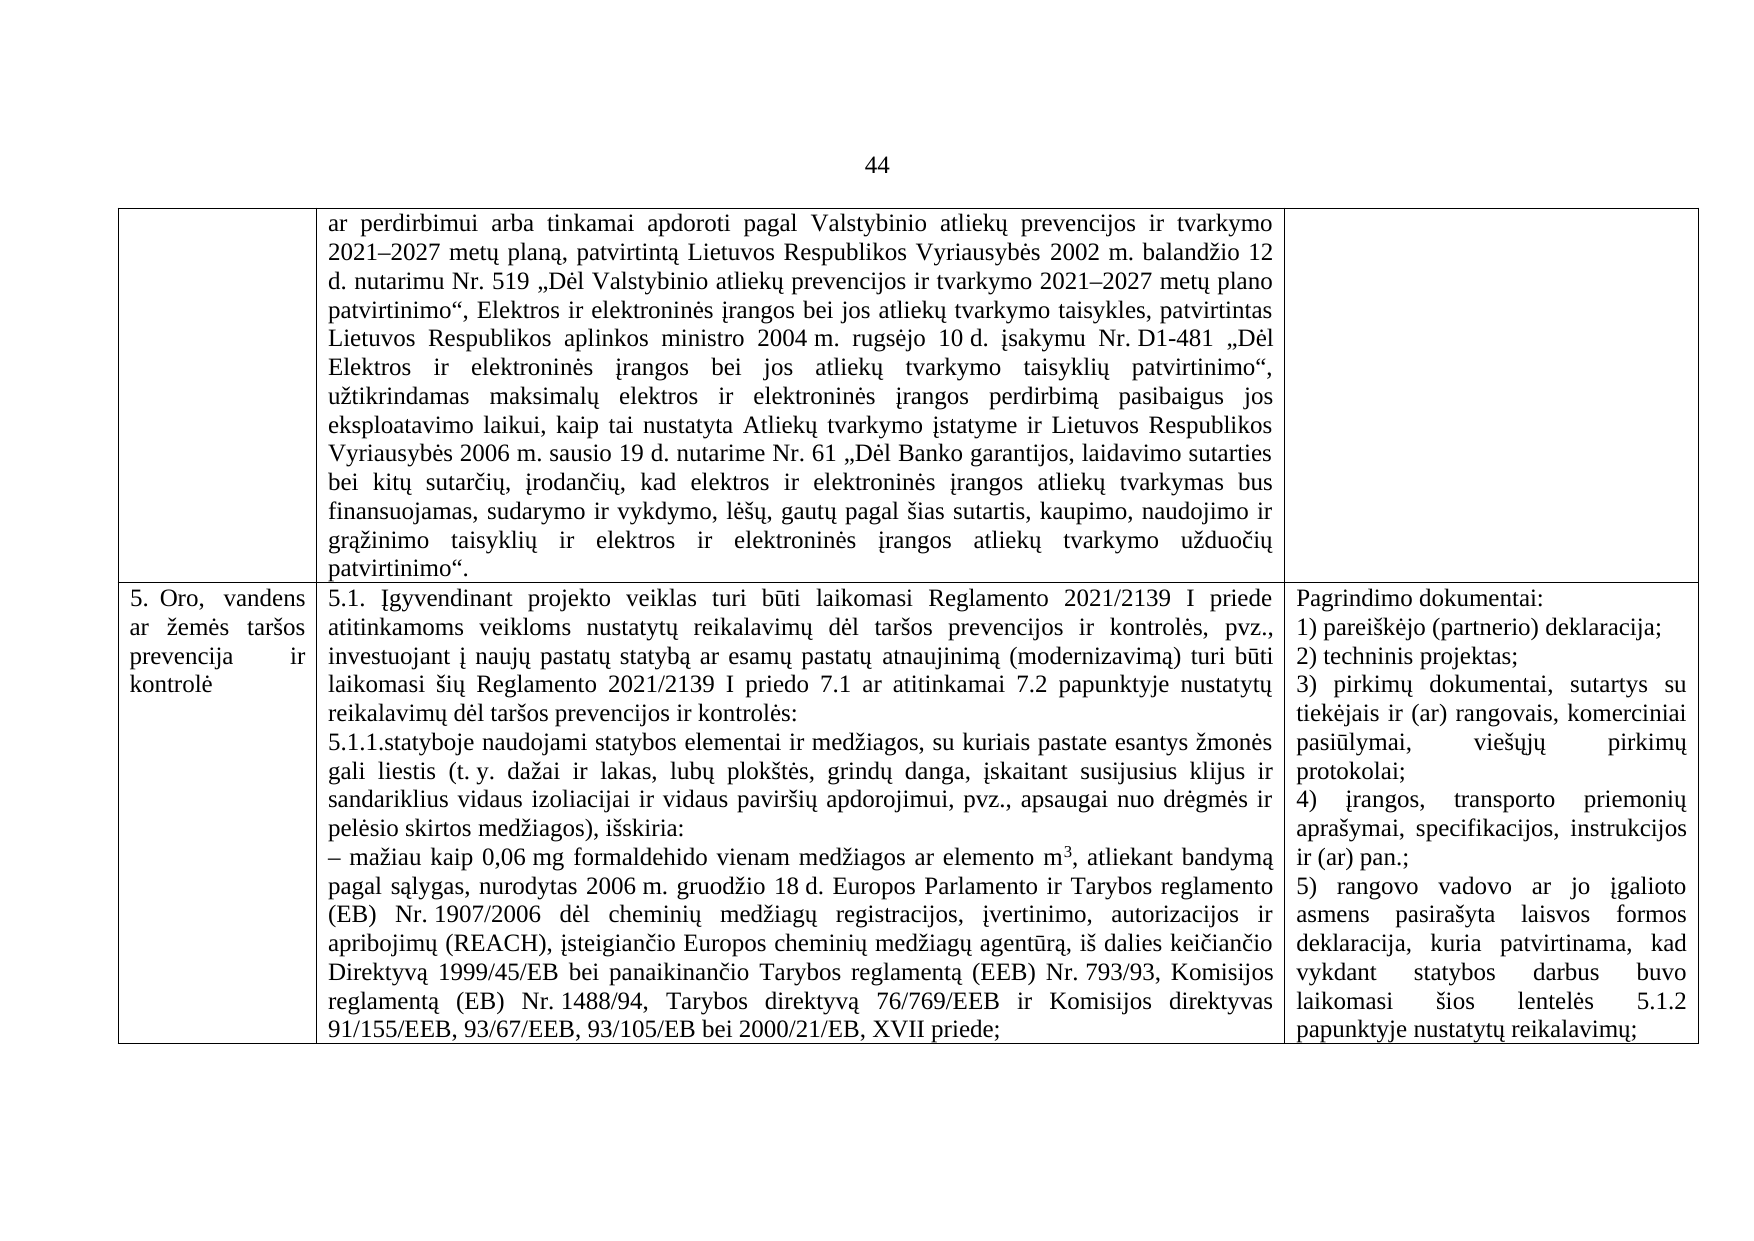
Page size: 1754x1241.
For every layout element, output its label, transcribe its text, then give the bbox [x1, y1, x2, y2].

table_cell Pagrindimo dokumentai: 1) pareiškėjo (partnerio) deklaracija; 2) techninis projektas; 3) pirkimų dokumentai, sutartys su tiekėjais ir (ar) rangovais, komerciniai pasiūlymai, viešųjų pirkimų protokolai; 4) įrangos, transporto priemonių aprašymai, specifikacijos, instrukcijos ir (ar) pan.; 5) rangovo vadovo ar jo įgalioto asmens pasirašyta laisvos formos deklaracija, kuria patvirtinama, kad vykdant statybos darbus buvo laikomasi šios lentelės 5.1.2 papunktyje nustatytų reikalavimų; [1285, 583, 1698, 1043]
table_cell [1285, 209, 1698, 582]
table_cell [119, 209, 316, 582]
table_cell 5. Oro, vandens ar žemės taršos prevencija ir kontrolė [119, 583, 316, 1043]
table_cell ar perdirbimui arba tinkamai apdoroti pagal Valstybinio atliekų prevencijos ir tvarkymo 2021–2027 metų planą, patvirtintą Lietuvos Respublikos Vyriausybės 2002 m. balandžio 12 d. nutarimu Nr. 519 „Dėl Valstybinio atliekų prevencijos ir tvarkymo 2021–2027 metų plano patvirtinimo“, Elektros ir elektroninės įrangos bei jos atliekų tvarkymo taisykles, patvirtintas Lietuvos Respublikos aplinkos ministro 2004 m. rugsėjo 10 d. įsakymu Nr. D1-481 „Dėl Elektros ir elektroninės įrangos bei jos atliekų tvarkymo taisyklių patvirtinimo“, užtikrindamas maksimalų elektros ir elektroninės įrangos perdirbimą pasibaigus jos eksploatavimo laikui, kaip tai nustatyta Atliekų tvarkymo įstatyme ir Lietuvos Respublikos Vyriausybės 2006 m. sausio 19 d. nutarime Nr. 61 „Dėl Banko garantijos, laidavimo sutarties bei kitų sutarčių, įrodančių, kad elektros ir elektroninės įrangos atliekų tvarkymas bus finansuojamas, sudarymo ir vykdymo, lėšų, gautų pagal šias sutartis, kaupimo, naudojimo ir grąžinimo taisyklių ir elektros ir elektroninės įrangos atliekų tvarkymo užduočių patvirtinimo“. [317, 209, 1284, 582]
table_cell 5.1. Įgyvendinant projekto veiklas turi būti laikomasi Reglamento 2021/2139 I priede atitinkamoms veikloms nustatytų reikalavimų dėl taršos prevencijos ir kontrolės, pvz., investuojant į naujų pastatų statybą ar esamų pastatų atnaujinimą (modernizavimą) turi būti laikomasi šių Reglamento 2021/2139 I priedo 7.1 ar atitinkamai 7.2 papunktyje nustatytų reikalavimų dėl taršos prevencijos ir kontrolės: 5.1.1.statyboje naudojami statybos elementai ir medžiagos, su kuriais pastate esantys žmonės gali liestis (t. y. dažai ir lakas, lubų plokštės, grindų danga, įskaitant susijusius klijus ir sandariklius vidaus izoliacijai ir vidaus paviršių apdorojimui, pvz., apsaugai nuo drėgmės ir pelėsio skirtos medžiagos), išskiria: – mažiau kaip 0,06 mg formaldehido vienam medžiagos ar elemento m3, atliekant bandymą pagal sąlygas, nurodytas 2006 m. gruodžio 18 d. Europos Parlamento ir Tarybos reglamento (EB) Nr. 1907/2006 dėl cheminių medžiagų registracijos, įvertinimo, autorizacijos ir apribojimų (REACH), įsteigiančio Europos cheminių medžiagų agentūrą, iš dalies keičiančio Direktyvą 1999/45/EB bei panaikinančio Tarybos reglamentą (EEB) Nr. 793/93, Komisijos reglamentą (EB) Nr. 1488/94, Tarybos direktyvą 76/769/EEB ir Komisijos direktyvas 91/155/EEB, 93/67/EEB, 93/105/EB bei 2000/21/EB, XVII priede; [317, 583, 1284, 1043]
